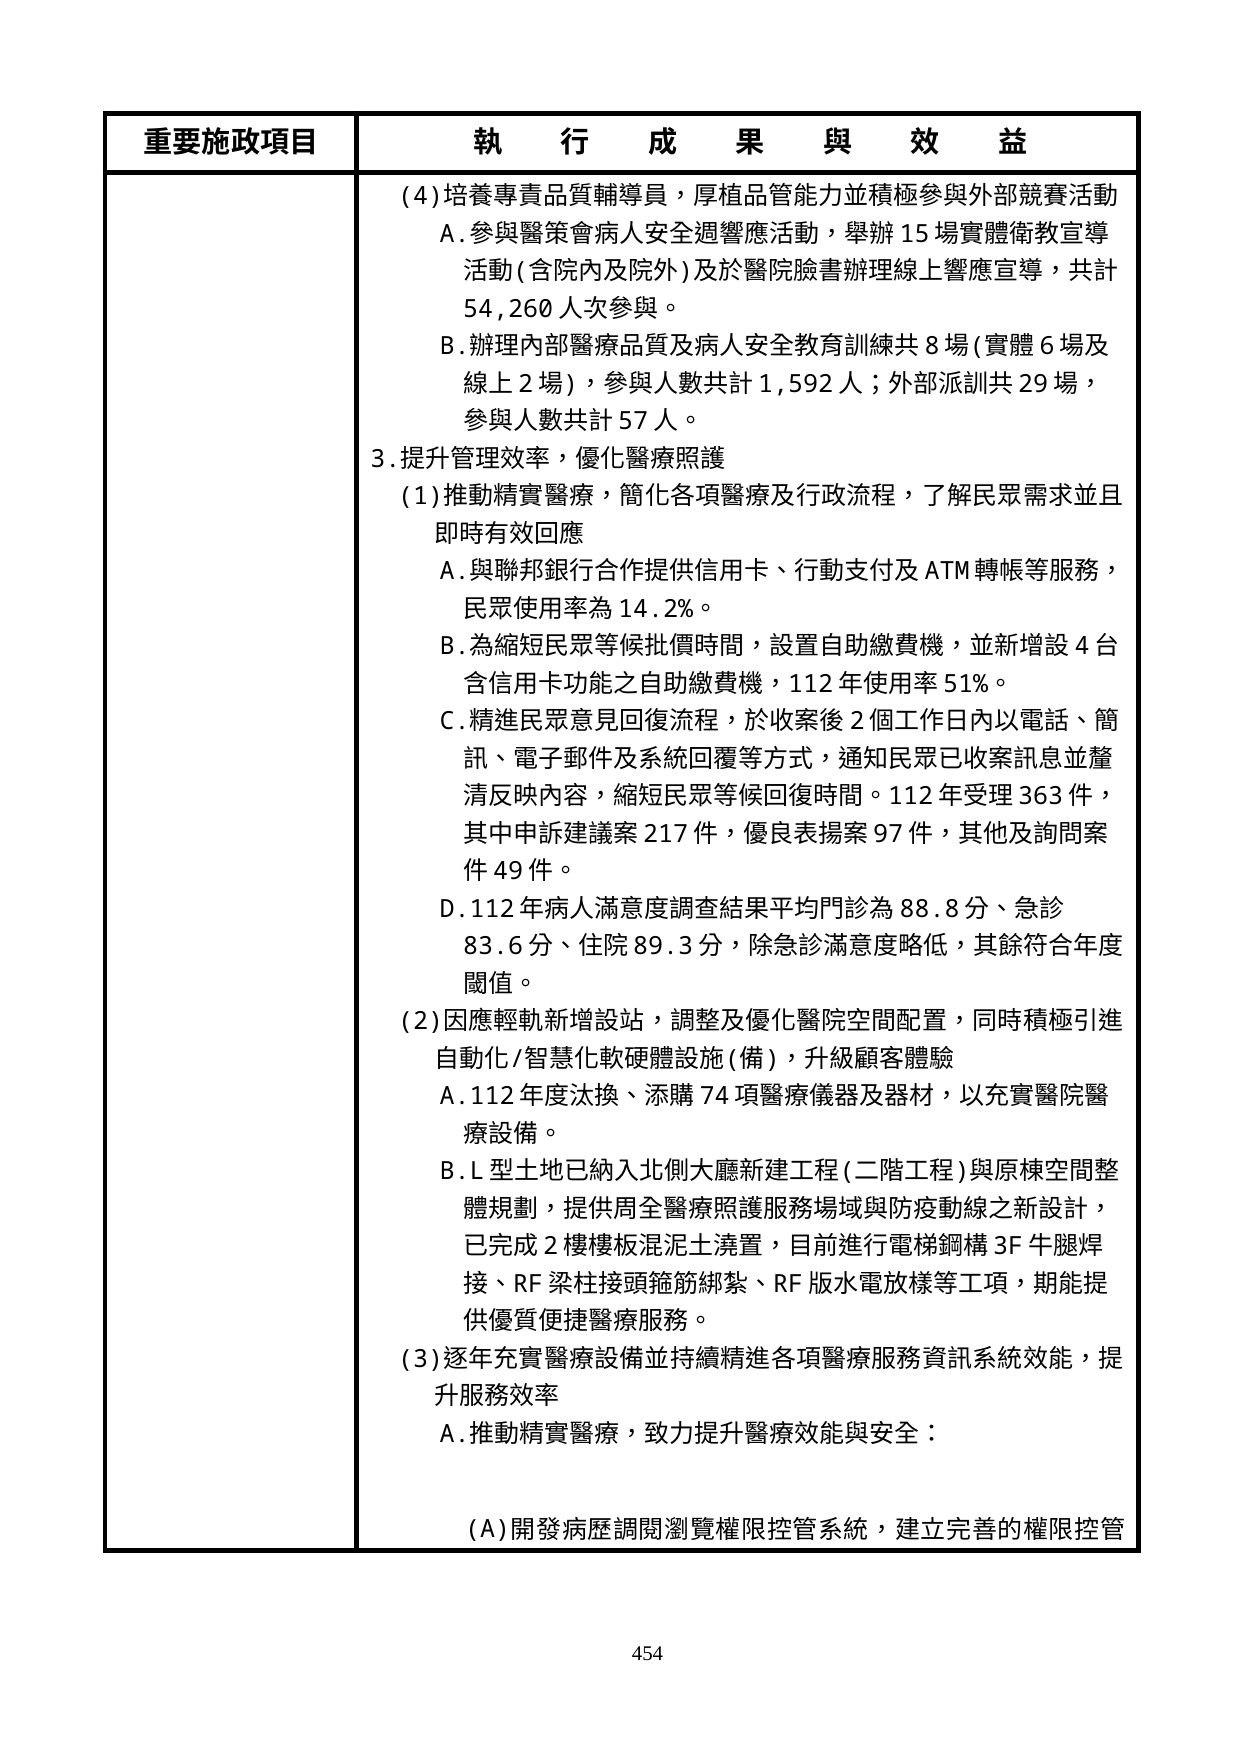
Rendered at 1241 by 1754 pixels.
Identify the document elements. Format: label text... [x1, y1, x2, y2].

table_cell [107, 175, 354, 1548]
table_cell (4)培養專責品質輔導員，厚植品管能力並積極參與外部競賽活動 A.參與醫策會病人安全週響應活動，舉辦15場實體衛教宣導活動(含院內及院外)及於醫院臉書辦理線上響應宣導，共計54,260人次參與。 B.辦理內部醫療品質及病人安全教育訓練共8場(實體6場及線上2場)，參與人數共計1,592人；外部派訓共29場，參與人數共計57人。 3.提升管理效率，優化醫療照護 (1)推動精實醫療，簡化各項醫療及行政流程，了解民眾需求並且即時有效回應 A.與聯邦銀行合作提供信用卡、行動支付及ATM轉帳等服務，民眾使用率為14.2%。 B.為縮短民眾等候批價時間，設置自助繳費機，並新增設4台含信用卡功能之自助繳費機，112年使用率51%。 C.精進民眾意見回復流程，於收案後2個工作日內以電話、簡訊、電子郵件及系統回覆等方式，通知民眾已收案訊息並釐清反映內容，縮短民眾等候回復時間。112年受理363件，其中申訴建議案217件，優良表揚案97件，其他及詢問案件49件。 D.112年病人滿意度調查結果平均門診為88.8分、急診83.6分、住院89.3分，除急診滿意度略低，其餘符合年度閾值。 (2)因應輕軌新增設站，調整及優化醫院空間配置，同時積極引進自動化/智慧化軟硬體設施(備)，升級顧客體驗 A.112年度汰換、添購74項醫療儀器及器材，以充實醫院醫療設備。 B.L型土地已納入北側大廳新建工程(二階工程)與原棟空間整體規劃，提供周全醫療照護服務場域與防疫動線之新設計，已完成2樓樓板混泥土澆置，目前進行電梯鋼構3F牛腿焊接、RF梁柱接頭箍筋綁紮、RF版水電放樣等工項，期能提供優質便捷醫療服務。 (3)逐年充實醫療設備並持續精進各項醫療服務資訊系統效能，提升服務效率 A.推動精實醫療，致力提升醫療效能與安全： (A)開發病歷調閱瀏覽權限控管系統，建立完善的權限控管 [359, 175, 1136, 1548]
table_header 執 行 成 果 與 效 益 [359, 116, 1136, 170]
table_header 重要施政項目 [107, 116, 354, 170]
